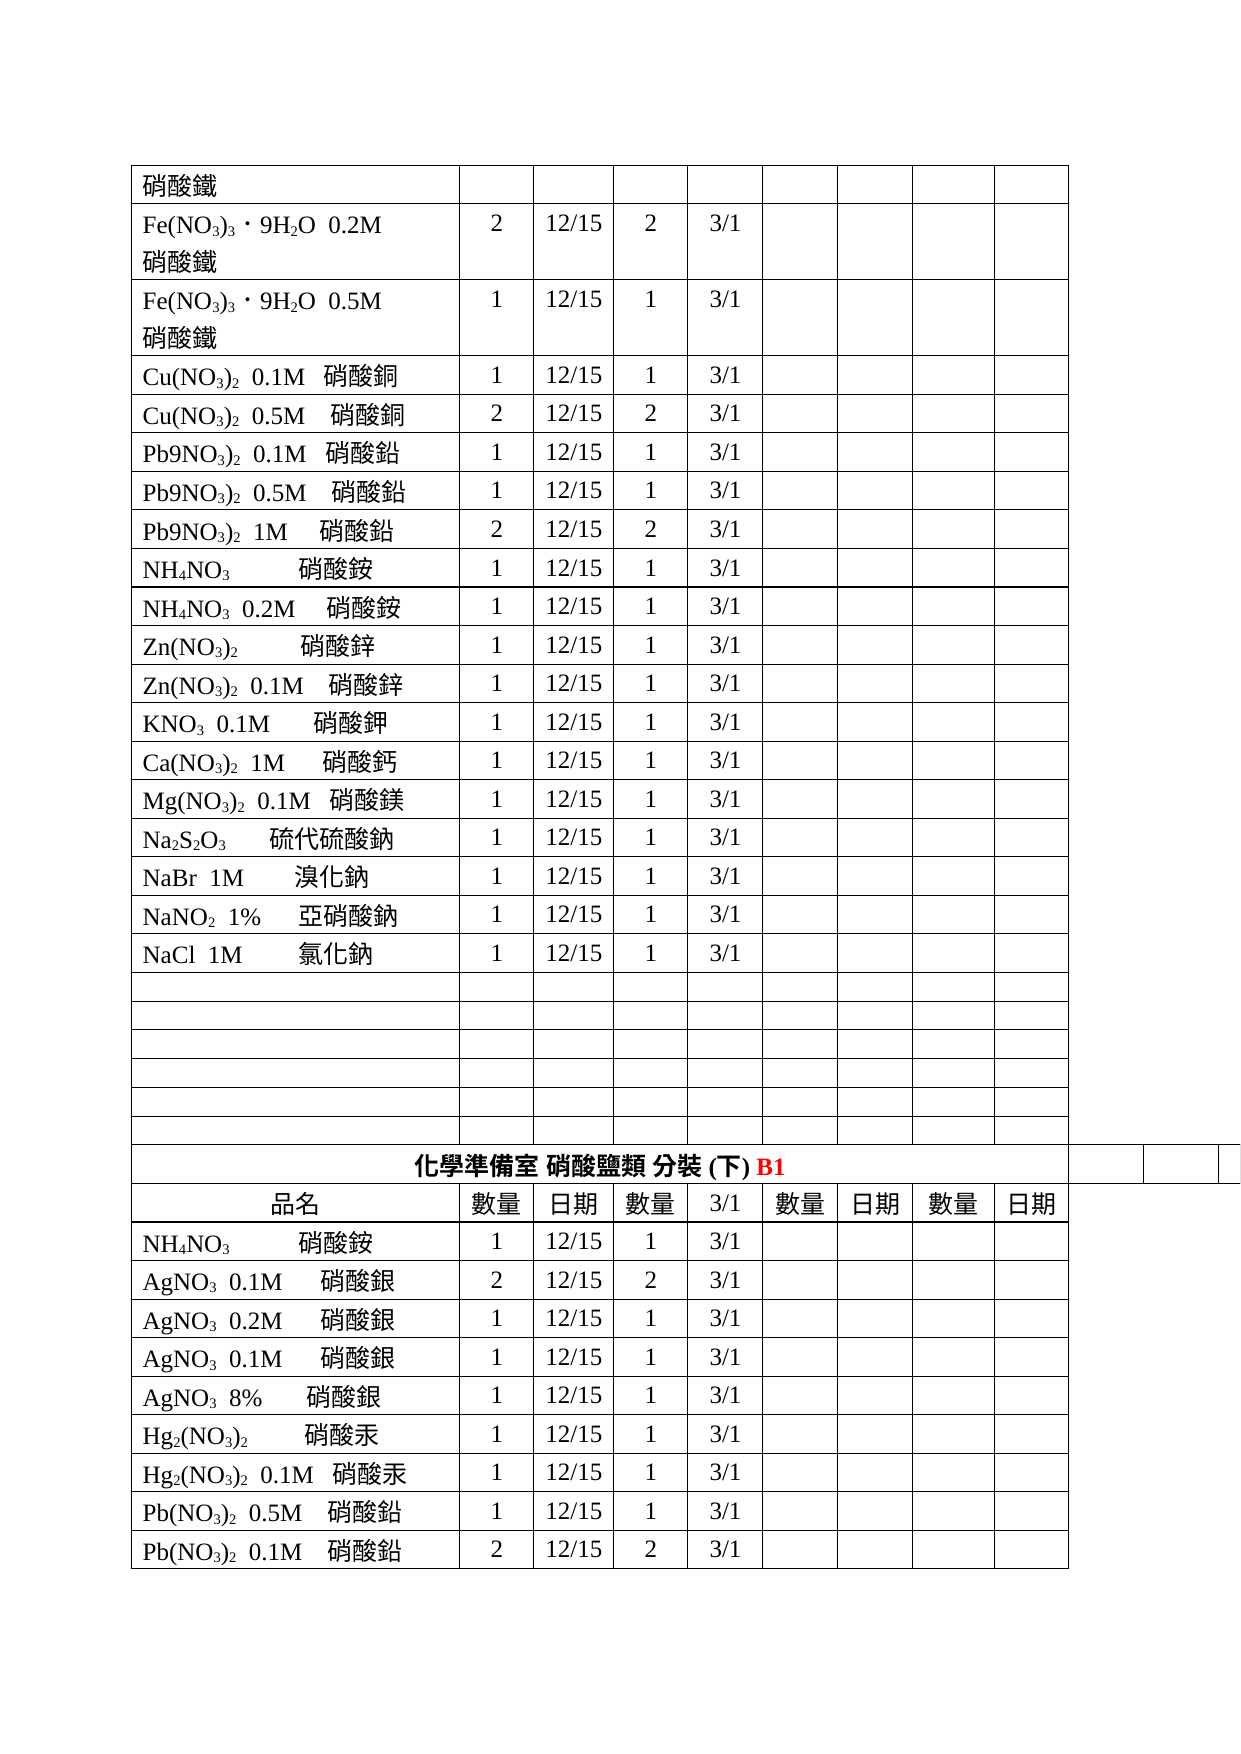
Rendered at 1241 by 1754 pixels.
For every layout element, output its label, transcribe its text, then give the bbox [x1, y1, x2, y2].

table_cell [1069, 203, 1240, 279]
table_cell 化學準備室 硝酸鹽類 分裝 (下) B1 [132, 1145, 1068, 1183]
table_cell 12/15 [534, 356, 613, 394]
table_cell 1 [460, 472, 533, 509]
table_cell 12/15 [534, 1415, 613, 1453]
table_cell 3/1 [688, 433, 762, 471]
table_cell 3/1 [688, 857, 762, 895]
table_cell [763, 1223, 837, 1260]
table_cell [995, 588, 1068, 625]
table_cell [838, 1531, 912, 1568]
table_cell [534, 1002, 613, 1029]
table_cell 數量 [913, 1184, 994, 1221]
table_cell [763, 896, 837, 933]
table_cell [913, 934, 994, 972]
table_cell [1069, 933, 1240, 972]
table_cell 2 [614, 204, 687, 279]
table_cell [913, 1338, 994, 1376]
table_cell 12/15 [534, 1300, 613, 1337]
table_cell [763, 510, 837, 548]
table_cell 1 [460, 665, 533, 702]
table_cell [838, 280, 912, 355]
table_cell [913, 204, 994, 279]
table_cell [995, 742, 1068, 779]
table_cell [1069, 972, 1240, 1001]
table_cell 1 [614, 1338, 687, 1376]
table_cell Cu(NO3)2 0.5M 硝酸銅 [132, 395, 459, 432]
table_cell [614, 1117, 687, 1144]
table_cell [614, 166, 687, 203]
table_cell [995, 1531, 1068, 1568]
table_cell 3/1 [688, 1184, 762, 1221]
table_cell Pb9NO3)2 0.1M 硝酸鉛 [132, 433, 459, 471]
table_cell [763, 1338, 837, 1376]
table_cell 硝酸鐵 [132, 166, 459, 203]
table_cell 12/15 [534, 395, 613, 432]
table_cell [1069, 1221, 1240, 1260]
table_cell [838, 857, 912, 895]
table_cell [913, 433, 994, 471]
table_cell [838, 1030, 912, 1058]
table_cell [995, 433, 1068, 471]
table_cell [763, 1454, 837, 1491]
table_cell [688, 1059, 762, 1087]
table_cell 3/1 [688, 204, 762, 279]
table_cell 1 [614, 742, 687, 779]
table_cell [688, 1088, 762, 1116]
table_cell 12/15 [534, 896, 613, 933]
table_cell 12/15 [534, 934, 613, 972]
table_cell [1069, 664, 1240, 702]
table_cell 1 [460, 280, 533, 355]
table_cell Mg(NO3)2 0.1M 硝酸鎂 [132, 780, 459, 818]
table_cell NaBr 1M 溴化鈉 [132, 857, 459, 895]
table_cell 3/1 [688, 472, 762, 509]
table_cell 1 [614, 934, 687, 972]
table_cell [995, 280, 1068, 355]
table_cell 12/15 [534, 433, 613, 471]
table_cell [838, 780, 912, 818]
table_cell [1069, 1087, 1240, 1116]
table_cell [763, 1531, 837, 1568]
table_cell 1 [614, 1492, 687, 1530]
table_cell AgNO3 0.1M 硝酸銀 [132, 1261, 459, 1298]
table_cell 3/1 [688, 1223, 762, 1260]
table_cell [1069, 471, 1240, 509]
table_cell [1219, 1145, 1240, 1183]
table_cell 12/15 [534, 204, 613, 279]
table_cell [913, 1531, 994, 1568]
table_cell 3/1 [688, 896, 762, 933]
table_cell 12/15 [534, 549, 613, 586]
table_cell [838, 1059, 912, 1087]
table_cell [995, 626, 1068, 663]
table_cell 12/15 [534, 1223, 613, 1260]
table_cell 1 [614, 1223, 687, 1260]
table_cell 12/15 [534, 703, 613, 741]
table_cell 2 [460, 510, 533, 548]
table_cell 數量 [763, 1184, 837, 1221]
table_cell [995, 356, 1068, 394]
table_cell 3/1 [688, 1415, 762, 1453]
table_cell 12/15 [534, 1338, 613, 1376]
table_cell 1 [460, 1454, 533, 1491]
table_cell 1 [614, 280, 687, 355]
table_cell 日期 [534, 1184, 613, 1221]
table_cell [838, 1300, 912, 1337]
table_cell 2 [460, 395, 533, 432]
table_cell [688, 973, 762, 1001]
table_cell [995, 1059, 1068, 1087]
table_cell 1 [460, 588, 533, 625]
table_cell [688, 1002, 762, 1029]
table_cell Zn(NO3)2 0.1M 硝酸鋅 [132, 665, 459, 702]
table_cell 日期 [838, 1184, 912, 1221]
table_cell [1069, 586, 1240, 625]
table_cell 1 [460, 1492, 533, 1530]
table_cell 12/15 [534, 665, 613, 702]
table_cell Fe(NO3)3．9H2O 0.5M 硝酸鐵 [132, 280, 459, 355]
table_cell 3/1 [688, 934, 762, 972]
table_cell [995, 1261, 1068, 1298]
table_cell 3/1 [688, 1492, 762, 1530]
table_cell 1 [614, 1300, 687, 1337]
table_cell [995, 973, 1068, 1001]
table_cell [995, 703, 1068, 741]
table_cell [1069, 741, 1240, 779]
table_cell [838, 703, 912, 741]
table_cell Na2S2O3 硫代硫酸鈉 [132, 819, 459, 856]
table_cell [913, 1454, 994, 1491]
table_cell [460, 166, 533, 203]
table_cell 3/1 [688, 280, 762, 355]
table_cell 1 [614, 665, 687, 702]
table_cell [995, 1223, 1068, 1260]
table_cell [1069, 1299, 1240, 1337]
table_cell [1144, 1145, 1218, 1183]
table_cell [763, 433, 837, 471]
table_cell 12/15 [534, 472, 613, 509]
table_cell [995, 395, 1068, 432]
table_cell [763, 1002, 837, 1029]
table_cell [1069, 1184, 1240, 1221]
table_cell [1069, 895, 1240, 933]
table_cell NaCl 1M 氯化鈉 [132, 934, 459, 972]
table_cell [460, 1002, 533, 1029]
table_cell [838, 166, 912, 203]
table_cell [763, 588, 837, 625]
table_cell [1069, 1491, 1240, 1530]
table_cell NH4NO3 0.2M 硝酸銨 [132, 588, 459, 625]
table_cell [913, 1030, 994, 1058]
table_cell [1069, 1453, 1240, 1491]
table_cell AgNO3 8% 硝酸銀 [132, 1377, 459, 1414]
table_cell [1069, 1029, 1240, 1058]
table_cell [995, 1002, 1068, 1029]
table_cell [913, 510, 994, 548]
table_cell [838, 819, 912, 856]
table_cell [913, 1223, 994, 1260]
table_cell [1069, 818, 1240, 856]
table_cell [534, 1088, 613, 1116]
table_cell [913, 1377, 994, 1414]
table_cell [995, 934, 1068, 972]
table_cell 品名 [132, 1184, 459, 1221]
table_cell [534, 1030, 613, 1058]
table_cell [913, 1002, 994, 1029]
table_cell [995, 204, 1068, 279]
table_cell [913, 626, 994, 663]
table_cell 1 [460, 703, 533, 741]
table_cell [1069, 548, 1240, 586]
table_cell Cu(NO3)2 0.1M 硝酸銅 [132, 356, 459, 394]
table_cell [995, 1377, 1068, 1414]
table_cell [763, 1088, 837, 1116]
table_cell 2 [614, 510, 687, 548]
table_cell 12/15 [534, 1261, 613, 1298]
table_cell 1 [614, 780, 687, 818]
table_cell [1069, 355, 1240, 394]
table_cell Hg2(NO3)2 硝酸汞 [132, 1415, 459, 1453]
table_cell NH4NO3 硝酸銨 [132, 1223, 459, 1260]
table_cell 12/15 [534, 1492, 613, 1530]
table_cell Pb(NO3)2 0.5M 硝酸鉛 [132, 1492, 459, 1530]
table_cell [995, 665, 1068, 702]
table_cell [614, 1059, 687, 1087]
table_cell [838, 1454, 912, 1491]
table_cell 1 [460, 742, 533, 779]
table_cell [534, 973, 613, 1001]
table_cell [995, 1415, 1068, 1453]
table_cell [1069, 1145, 1143, 1183]
table_cell [688, 1117, 762, 1144]
table_cell [838, 549, 912, 586]
table_cell [763, 1117, 837, 1144]
table_cell [838, 896, 912, 933]
table_cell [838, 1117, 912, 1144]
table_cell Zn(NO3)2 硝酸鋅 [132, 626, 459, 663]
table_cell [913, 472, 994, 509]
table_cell [763, 204, 837, 279]
table_cell 2 [614, 395, 687, 432]
table_cell 3/1 [688, 1531, 762, 1568]
table_cell [763, 1059, 837, 1087]
table_cell [1069, 509, 1240, 548]
table_cell 12/15 [534, 819, 613, 856]
table_cell [1069, 1530, 1240, 1568]
table_cell 12/15 [534, 1454, 613, 1491]
table_cell [838, 1338, 912, 1376]
table_cell 12/15 [534, 857, 613, 895]
table_cell 3/1 [688, 665, 762, 702]
table_cell [763, 1492, 837, 1530]
table_cell 3/1 [688, 742, 762, 779]
table_cell 3/1 [688, 819, 762, 856]
table_cell [460, 1088, 533, 1116]
table_cell [913, 549, 994, 586]
table_cell 3/1 [688, 510, 762, 548]
table_cell [838, 742, 912, 779]
table_cell [995, 896, 1068, 933]
table_cell [913, 819, 994, 856]
table_cell 3/1 [688, 1261, 762, 1298]
table_cell 1 [614, 703, 687, 741]
table_cell 1 [460, 819, 533, 856]
table_cell [1069, 1116, 1240, 1144]
table_cell [838, 588, 912, 625]
table_cell [995, 780, 1068, 818]
table_cell [763, 1300, 837, 1337]
table_cell [763, 1415, 837, 1453]
table_cell [763, 1261, 837, 1298]
table_cell 1 [614, 356, 687, 394]
table_cell 3/1 [688, 1338, 762, 1376]
table_cell [688, 166, 762, 203]
table_cell [838, 1492, 912, 1530]
table_cell [763, 857, 837, 895]
table_cell [763, 973, 837, 1001]
table_cell [838, 1223, 912, 1260]
table_cell [995, 857, 1068, 895]
table_cell [763, 780, 837, 818]
table_cell Pb(NO3)2 0.1M 硝酸鉛 [132, 1531, 459, 1568]
table_cell [1069, 1058, 1240, 1087]
table_cell AgNO3 0.1M 硝酸銀 [132, 1338, 459, 1376]
table_cell 1 [614, 472, 687, 509]
table_cell 1 [460, 780, 533, 818]
table_cell [1069, 1337, 1240, 1376]
table_cell 3/1 [688, 588, 762, 625]
table_cell 2 [460, 1261, 533, 1298]
table_cell [913, 588, 994, 625]
table_cell [913, 1415, 994, 1453]
table_cell [763, 934, 837, 972]
table_cell [763, 1377, 837, 1414]
table_cell 1 [460, 1338, 533, 1376]
table_cell [1069, 279, 1240, 355]
table_cell [1069, 856, 1240, 895]
table_cell 12/15 [534, 510, 613, 548]
table_cell [1069, 394, 1240, 432]
table_cell [132, 1002, 459, 1029]
table_cell [132, 1030, 459, 1058]
table_cell 1 [460, 1377, 533, 1414]
table_cell [132, 973, 459, 1001]
table_cell Pb9NO3)2 1M 硝酸鉛 [132, 510, 459, 548]
table_cell [1069, 1414, 1240, 1453]
table_cell 數量 [614, 1184, 687, 1221]
table_cell [534, 166, 613, 203]
table_cell [614, 973, 687, 1001]
table_cell [614, 1002, 687, 1029]
table_cell 1 [460, 1223, 533, 1260]
table_cell [838, 356, 912, 394]
table_cell 1 [614, 819, 687, 856]
table_cell 12/15 [534, 588, 613, 625]
table_cell [763, 395, 837, 432]
table_cell [913, 703, 994, 741]
table_cell [534, 1059, 613, 1087]
table_cell [534, 1117, 613, 1144]
table_cell [1069, 1260, 1240, 1298]
table_cell [460, 1059, 533, 1087]
table_cell 12/15 [534, 626, 613, 663]
table_cell [763, 819, 837, 856]
table_cell [1069, 432, 1240, 471]
table_cell 1 [614, 549, 687, 586]
table_cell [763, 703, 837, 741]
table_cell [1069, 625, 1240, 663]
table_cell [1069, 1001, 1240, 1029]
table_cell 3/1 [688, 780, 762, 818]
table_cell [913, 1059, 994, 1087]
table_cell [614, 1088, 687, 1116]
table_cell 3/1 [688, 356, 762, 394]
table_cell 1 [614, 896, 687, 933]
table_cell 12/15 [534, 780, 613, 818]
table_cell [913, 896, 994, 933]
table_cell [995, 819, 1068, 856]
table_cell Hg2(NO3)2 0.1M 硝酸汞 [132, 1454, 459, 1491]
table_cell KNO3 0.1M 硝酸鉀 [132, 703, 459, 741]
table_cell [838, 204, 912, 279]
table_cell [913, 665, 994, 702]
table_cell [913, 857, 994, 895]
table_cell 2 [614, 1261, 687, 1298]
table_cell [995, 510, 1068, 548]
table_cell AgNO3 0.2M 硝酸銀 [132, 1300, 459, 1337]
table_cell 1 [614, 626, 687, 663]
table_cell [995, 1030, 1068, 1058]
table_cell 1 [460, 1300, 533, 1337]
table_cell [838, 472, 912, 509]
table_cell [913, 395, 994, 432]
table_cell 3/1 [688, 395, 762, 432]
table_cell 1 [460, 857, 533, 895]
table_cell [132, 1059, 459, 1087]
table_cell [763, 356, 837, 394]
table_cell [763, 1030, 837, 1058]
table_cell [1069, 702, 1240, 741]
table_cell 12/15 [534, 1377, 613, 1414]
table_cell [838, 973, 912, 1001]
table_cell [995, 1300, 1068, 1337]
table_cell 日期 [995, 1184, 1068, 1221]
table_cell 3/1 [688, 1454, 762, 1491]
table_cell [913, 280, 994, 355]
table_cell [838, 934, 912, 972]
table_cell 1 [460, 626, 533, 663]
table_cell Pb9NO3)2 0.5M 硝酸鉛 [132, 472, 459, 509]
table_cell 3/1 [688, 1300, 762, 1337]
table_cell [1069, 779, 1240, 818]
table_cell 1 [460, 896, 533, 933]
table_cell [995, 166, 1068, 203]
table_cell [995, 1088, 1068, 1116]
table_cell [838, 1415, 912, 1453]
table_cell [913, 780, 994, 818]
table_cell [763, 742, 837, 779]
table_cell [995, 472, 1068, 509]
table_cell 1 [614, 433, 687, 471]
table_cell [838, 1088, 912, 1116]
table_cell 1 [460, 433, 533, 471]
table_cell [460, 1117, 533, 1144]
table_cell 1 [460, 549, 533, 586]
table_cell 2 [614, 1531, 687, 1568]
table_cell [838, 665, 912, 702]
table_cell Fe(NO3)3．9H2O 0.2M 硝酸鐵 [132, 204, 459, 279]
table_cell [913, 742, 994, 779]
table_cell [763, 549, 837, 586]
table_cell [838, 433, 912, 471]
table_cell [763, 665, 837, 702]
table_cell [995, 549, 1068, 586]
table_cell 12/15 [534, 280, 613, 355]
table_cell [913, 1261, 994, 1298]
table_cell NaNO2 1% 亞硝酸鈉 [132, 896, 459, 933]
table_cell 2 [460, 204, 533, 279]
table_cell [995, 1454, 1068, 1491]
table_cell [913, 1300, 994, 1337]
table_cell [460, 1030, 533, 1058]
table_cell [913, 1492, 994, 1530]
table_cell 1 [614, 1415, 687, 1453]
table_cell [913, 1117, 994, 1144]
table_cell 2 [460, 1531, 533, 1568]
table_cell [838, 1261, 912, 1298]
table_cell [838, 1002, 912, 1029]
table_cell [838, 1377, 912, 1414]
table_cell [995, 1492, 1068, 1530]
table_cell 3/1 [688, 703, 762, 741]
table_cell [913, 1088, 994, 1116]
table_cell [132, 1088, 459, 1116]
table_cell 12/15 [534, 742, 613, 779]
table_cell [460, 973, 533, 1001]
table_cell 12/15 [534, 1531, 613, 1568]
table_cell [1069, 1376, 1240, 1414]
table_cell [913, 973, 994, 1001]
table_cell [838, 395, 912, 432]
table_cell 3/1 [688, 1377, 762, 1414]
table_cell [132, 1117, 459, 1144]
table_cell [763, 280, 837, 355]
table_cell [763, 472, 837, 509]
table_cell [913, 356, 994, 394]
table_cell 1 [614, 588, 687, 625]
table_cell [763, 166, 837, 203]
table_cell 1 [614, 1454, 687, 1491]
table_cell 3/1 [688, 626, 762, 663]
table_cell 1 [460, 934, 533, 972]
table_cell 3/1 [688, 549, 762, 586]
table_cell [995, 1117, 1068, 1144]
table_cell [614, 1030, 687, 1058]
table_cell [688, 1030, 762, 1058]
table_cell 1 [460, 356, 533, 394]
table_cell [995, 1338, 1068, 1376]
table_cell [763, 626, 837, 663]
table_cell 1 [614, 857, 687, 895]
table_cell 1 [460, 1415, 533, 1453]
table_cell [913, 166, 994, 203]
table_cell [1069, 165, 1240, 203]
table_cell Ca(NO3)2 1M 硝酸鈣 [132, 742, 459, 779]
table_cell 數量 [460, 1184, 533, 1221]
table_cell NH4NO3 硝酸銨 [132, 549, 459, 586]
table_cell [838, 626, 912, 663]
table_cell [838, 510, 912, 548]
table_cell 1 [614, 1377, 687, 1414]
